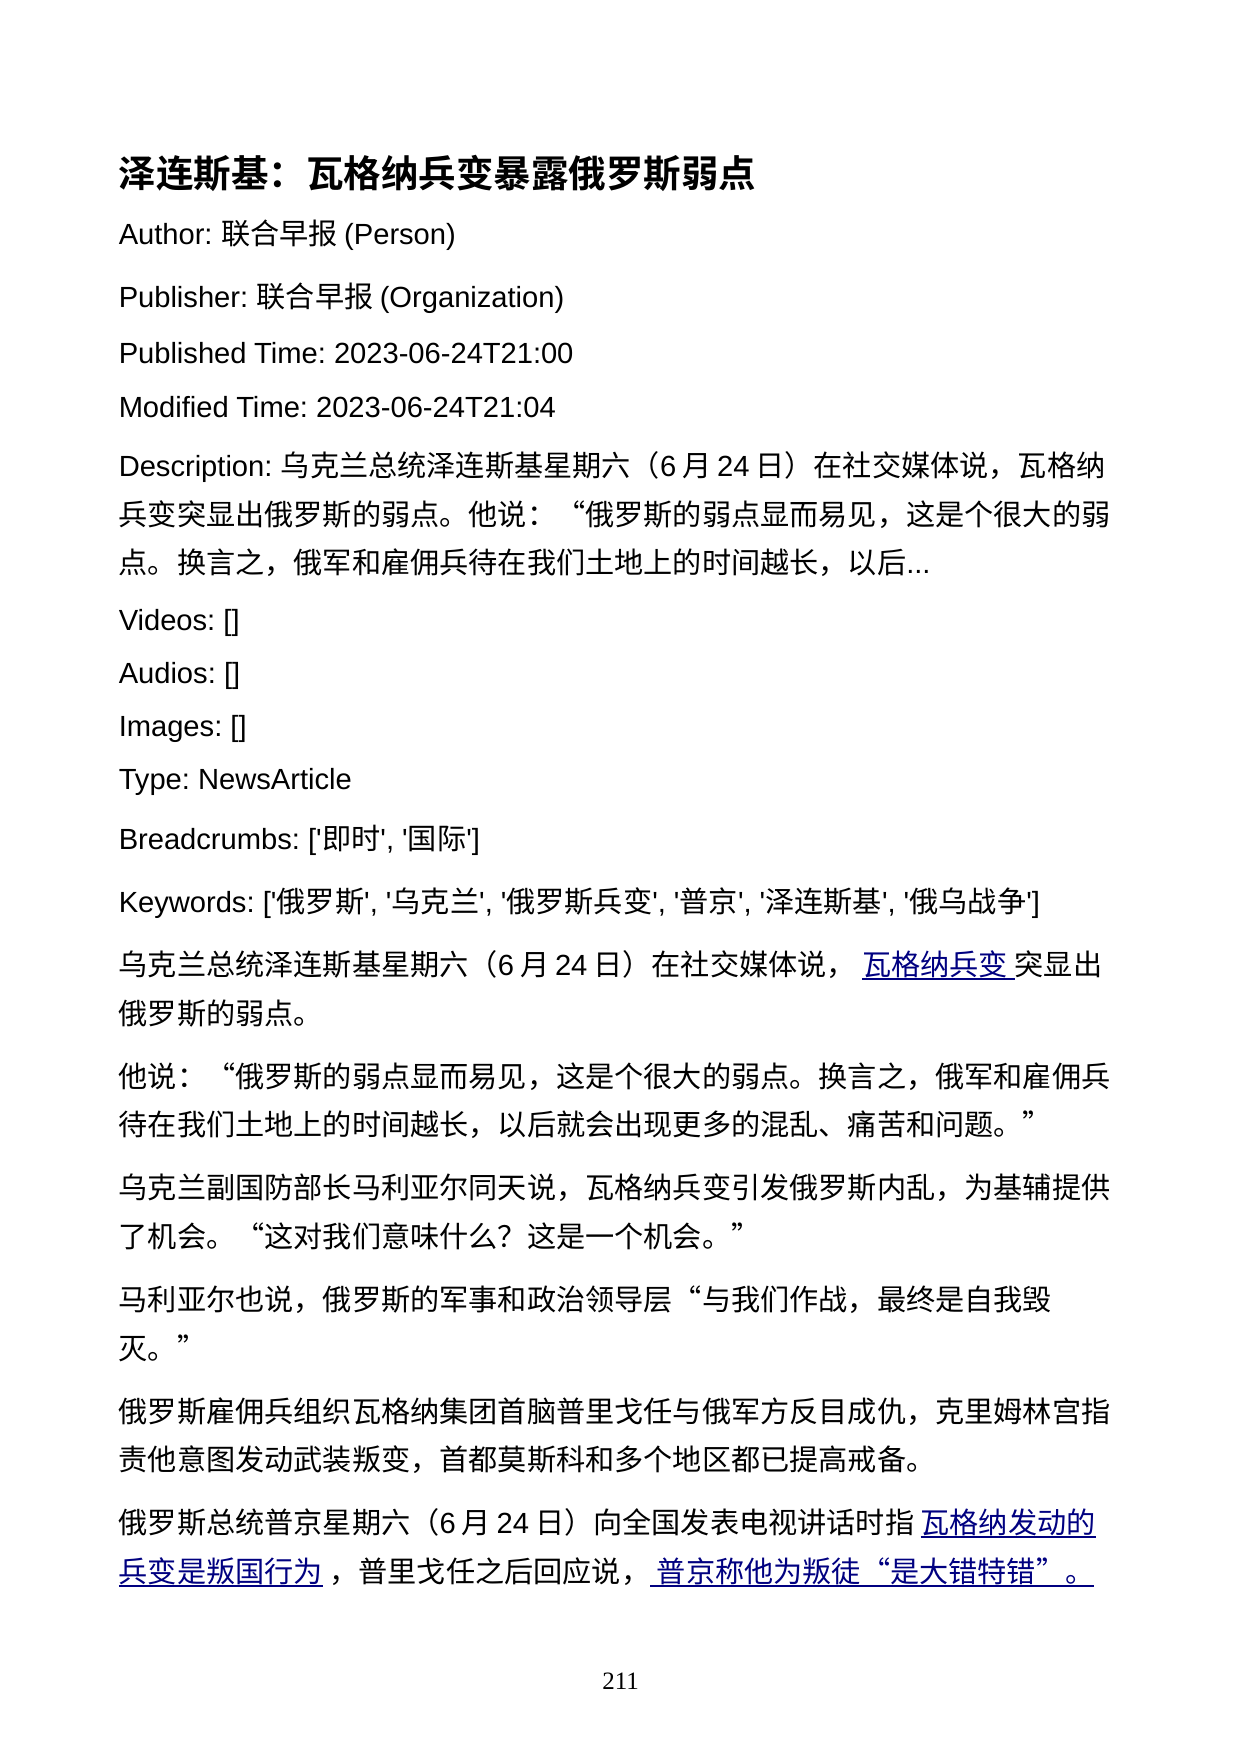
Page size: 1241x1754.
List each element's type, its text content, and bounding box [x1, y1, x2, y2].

text 俄罗斯总统普京星期六（6月24日）向全国发表电视讲话时指 瓦格纳发动的兵变是叛国行为 ，普里戈任之后回应说， 普京称他为叛徒“是大错特错”。 [118, 1500, 1122, 1591]
text 乌克兰总统泽连斯基星期六（6月24日）在社交媒体说， 瓦格纳兵变 突显出俄罗斯的弱点。 [118, 942, 1122, 1033]
text 乌克兰副国防部长马利亚尔同天说，瓦格纳兵变引发俄罗斯内乱，为基辅提供了机会。“这对我们意味什么？这是一个机会。” [118, 1165, 1122, 1256]
text Videos: [] [118, 603, 1122, 637]
text Type: NewsArticle [118, 762, 1122, 796]
text Publisher: 联合早报 (Organization) [118, 273, 1122, 316]
text Audios: [] [118, 656, 1122, 690]
text Images: [] [118, 709, 1122, 743]
text Keywords: ['俄罗斯', '乌克兰', '俄罗斯兵变', '普京', '泽连斯基', '俄乌战争'] [118, 879, 1122, 921]
text 马利亚尔也说，俄罗斯的军事和政治领导层“与我们作战，最终是自我毁灭。” [118, 1277, 1122, 1368]
text Breadcrumbs: ['即时', '国际'] [118, 816, 1122, 858]
text Author: 联合早报 (Person) [118, 210, 1122, 253]
text 俄罗斯雇佣兵组织瓦格纳集团首脑普里戈任与俄军方反目成仇，克里姆林宫指责他意图发动武装叛变，首都莫斯科和多个地区都已提高戒备。 [118, 1388, 1122, 1479]
text Modified Time: 2023-06-24T21:04 [118, 390, 1122, 423]
text Published Time: 2023-06-24T21:00 [118, 337, 1122, 370]
text Description: 乌克兰总统泽连斯基星期六（6月24日）在社交媒体说，瓦格纳兵变突显出俄罗斯的弱点。他说：“俄罗斯的弱点显而易见，这是个很大的弱点。换言之，俄军和雇佣兵待在我们土地上的时间越长，以后... [118, 443, 1122, 582]
subtitle 泽连斯基：瓦格纳兵变暴露俄罗斯弱点 [118, 143, 1122, 198]
text 他说：“俄罗斯的弱点显而易见，这是个很大的弱点。换言之，俄军和雇佣兵待在我们土地上的时间越长，以后就会出现更多的混乱、痛苦和问题。” [118, 1053, 1122, 1144]
